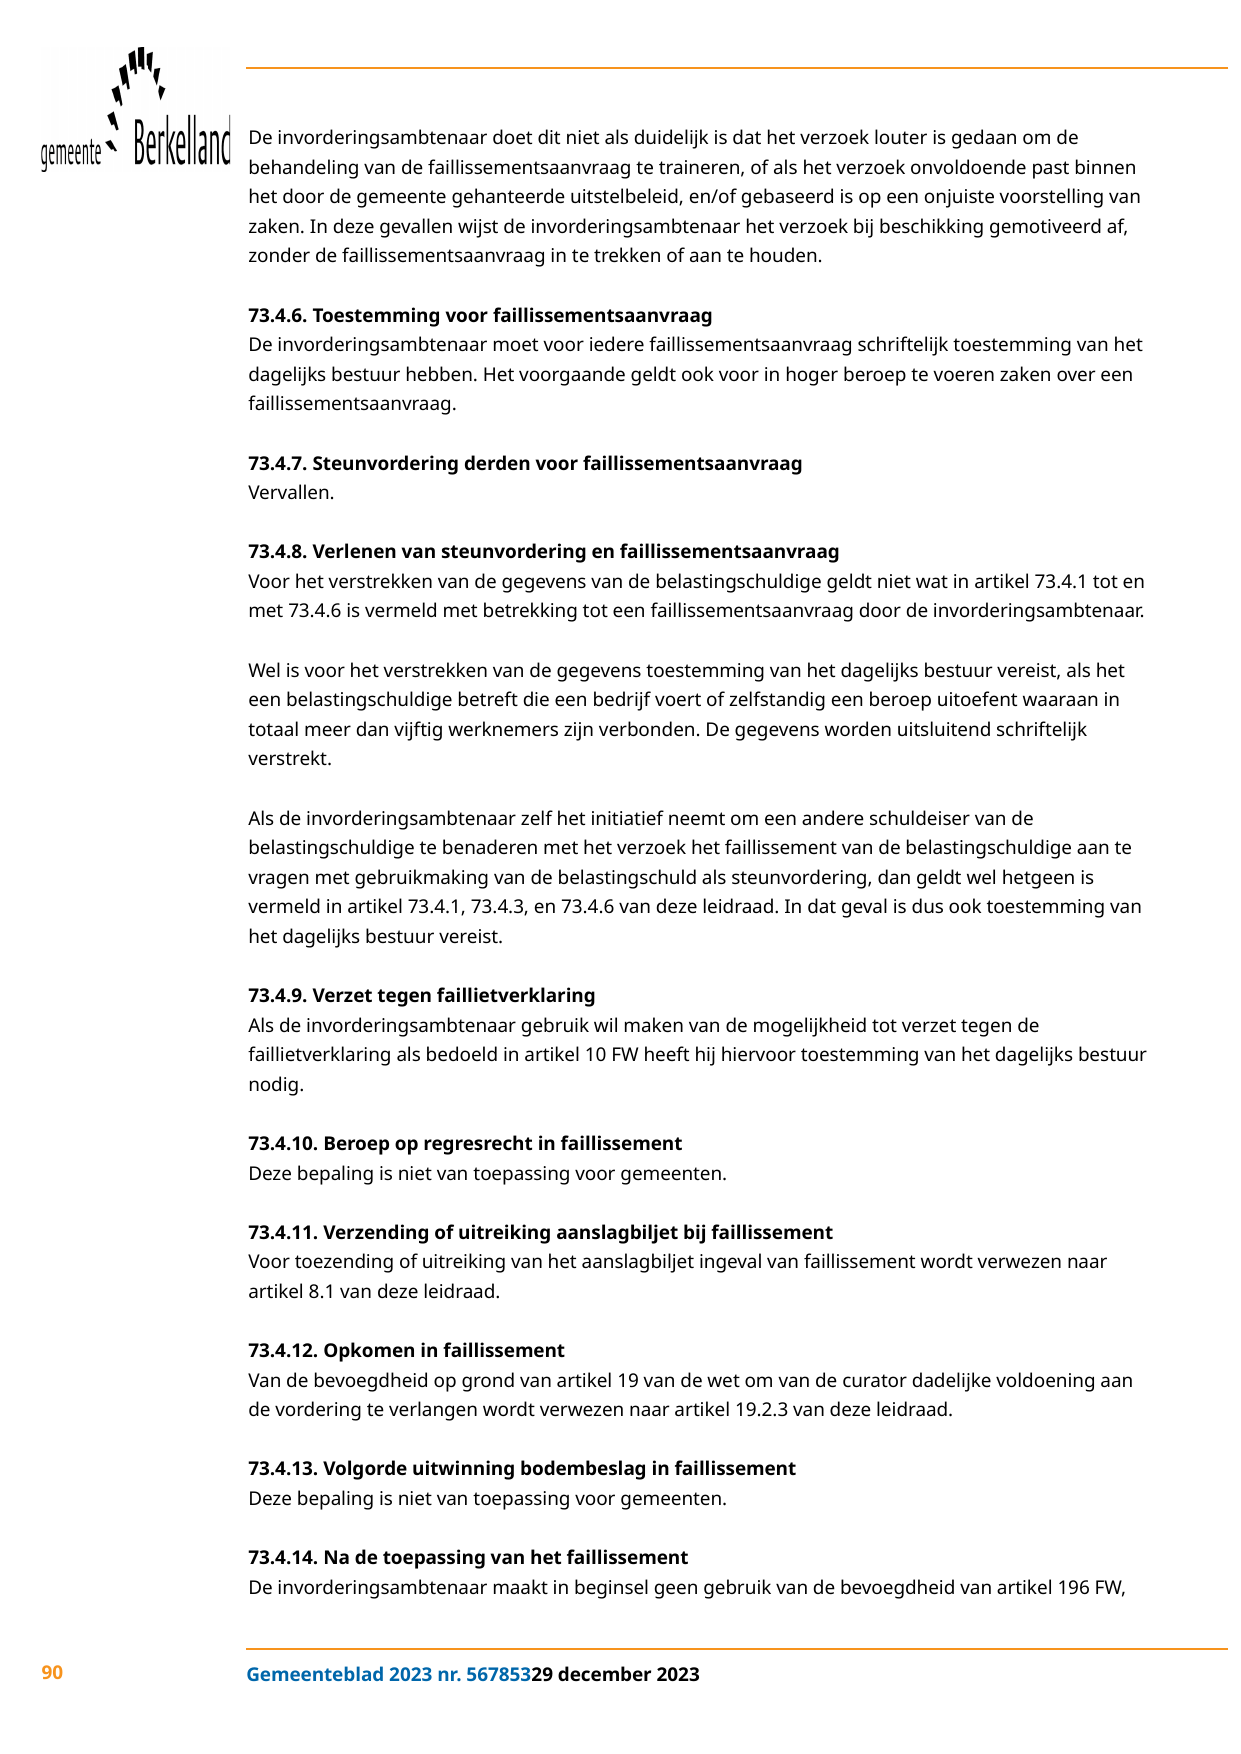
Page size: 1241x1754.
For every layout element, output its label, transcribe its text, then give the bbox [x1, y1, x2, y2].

text Als de invorderingsambtenaar gebruik wil maken van de mogelijkheid tot verzet tegen de faillietverklaring als bedoeld in artikel 10 FW heeft hij hiervoor toestemming van het dagelijks bestuur nodig. [248, 1012, 1152, 1097]
text Van de bevoegdheid op grond van artikel 19 van de wet om van de curator dadelijke voldoening aan de vordering te verlangen wordt verwezen naar artikel 19.2.3 van deze leidraad. [248, 1367, 1152, 1422]
text Als de invorderingsambtenaar zelf het initiatief neemt om een andere schuldeiser van de belastingschuldige te benaderen met het verzoek het faillissement van de belastingschuldige aan te vragen met gebruikmaking van de belastingschuld als steunvordering, dan geldt wel hetgeen is vermeld in artikel 73.4.1, 73.4.3, en 73.4.6 van deze leidraad. In dat geval is dus ook toestemming van het dagelijks bestuur vereist. [248, 805, 1152, 949]
text 73.4.7. Steunvordering derden voor faillissementsaanvraag [248, 450, 1152, 476]
text Voor toezending of uitreiking van het aanslagbiljet ingeval van faillissement wordt verwezen naar artikel 8.1 van deze leidraad. [248, 1248, 1152, 1304]
text 73.4.12. Opkomen in faillissement [248, 1337, 1152, 1363]
text 73.4.8. Verlenen van steunvordering en faillissementsaanvraag [248, 538, 1152, 564]
text De invorderingsambtenaar doet dit niet als duidelijk is dat het verzoek louter is gedaan om de behandeling van de faillissementsaanvraag te traineren, of als het verzoek onvoldoende past binnen het door de gemeente gehanteerde uitstelbeleid, en/of gebaseerd is op een onjuiste voorstelling van zaken. In deze gevallen wijst de invorderingsambtenaar het verzoek bij beschikking gemotiveerd af, zonder de faillissementsaanvraag in te trekken of aan te houden. [248, 124, 1152, 268]
text Deze bepaling is niet van toepassing voor gemeenten. [248, 1485, 1152, 1511]
text Voor het verstrekken van de gegevens van de belastingschuldige geldt niet wat in artikel 73.4.1 tot en met 73.4.6 is vermeld met betrekking tot een faillissementsaanvraag door de invorderingsambtenaar. [248, 568, 1152, 623]
text De invorderingsambtenaar moet voor iedere faillissementsaanvraag schriftelijk toestemming van het dagelijks bestuur hebben. Het voorgaande geldt ook voor in hoger beroep te voeren zaken over een faillissementsaanvraag. [248, 331, 1152, 416]
text 73.4.13. Volgorde uitwinning bodembeslag in faillissement [248, 1456, 1152, 1481]
text Wel is voor het verstrekken van de gegevens toestemming van het dagelijks bestuur vereist, als het een belastingschuldige betreft die een bedrijf voert of zelfstandig een beroep uitoefent waaraan in totaal meer dan vijftig werknemers zijn verbonden. De gegevens worden uitsluitend schriftelijk verstrekt. [248, 657, 1152, 771]
text De invorderingsambtenaar maakt in beginsel geen gebruik van de bevoegdheid van artikel 196 FW, [248, 1574, 1152, 1600]
text 73.4.10. Beroep op regresrecht in faillissement [248, 1130, 1152, 1156]
text Deze bepaling is niet van toepassing voor gemeenten. [248, 1160, 1152, 1186]
text 73.4.14. Na de toepassing van het faillissement [248, 1544, 1152, 1570]
text 73.4.6. Toestemming voor faillissementsaanvraag [248, 302, 1152, 328]
picture [41, 47, 231, 172]
text 73.4.11. Verzending of uitreiking aanslagbiljet bij faillissement [248, 1219, 1152, 1245]
text 73.4.9. Verzet tegen faillietverklaring [248, 982, 1152, 1008]
text Vervallen. [248, 479, 1152, 505]
